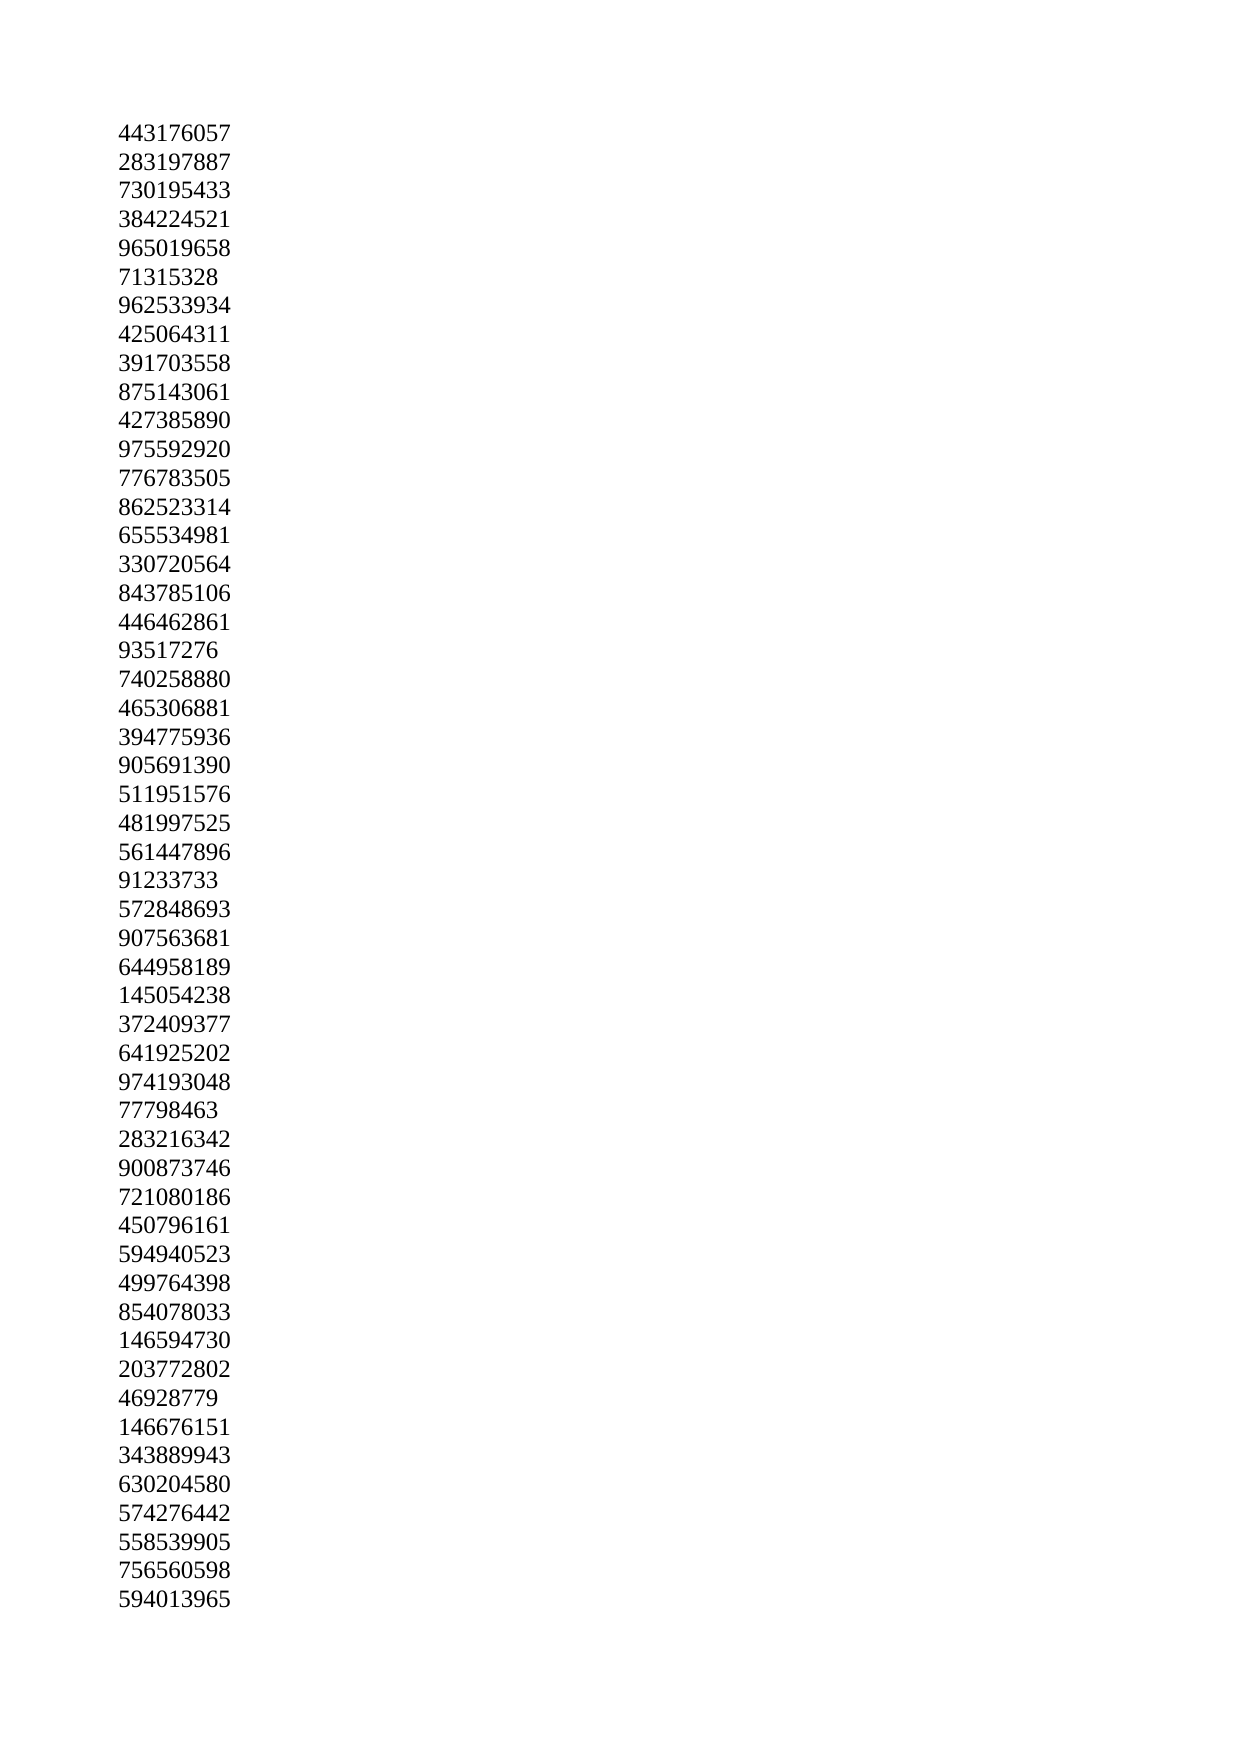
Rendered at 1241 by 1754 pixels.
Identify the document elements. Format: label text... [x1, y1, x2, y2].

table_cell 146676151 [118, 1412, 1122, 1441]
table_cell 283216342 [118, 1124, 1122, 1153]
table_cell 425064311 [118, 319, 1122, 348]
table_cell 394775936 [118, 722, 1122, 751]
table_cell 641925202 [118, 1038, 1122, 1067]
table_cell 427385890 [118, 406, 1122, 434]
table_cell 481997525 [118, 808, 1122, 837]
table_cell 975592920 [118, 434, 1122, 463]
table_cell 574276442 [118, 1498, 1122, 1527]
table_cell 146594730 [118, 1326, 1122, 1354]
table_cell 561447896 [118, 837, 1122, 866]
table_cell 974193048 [118, 1067, 1122, 1096]
table_cell 905691390 [118, 751, 1122, 779]
table_cell 655534981 [118, 521, 1122, 549]
table_cell 730195433 [118, 176, 1122, 204]
table_cell 93517276 [118, 636, 1122, 664]
table_cell 965019658 [118, 233, 1122, 262]
table_cell 962533934 [118, 291, 1122, 319]
table_cell 91233733 [118, 866, 1122, 894]
table_cell 875143061 [118, 377, 1122, 406]
table_cell 572848693 [118, 894, 1122, 923]
table_cell 372409377 [118, 1009, 1122, 1038]
table_cell 630204580 [118, 1469, 1122, 1498]
table_cell 450796161 [118, 1211, 1122, 1239]
table_cell 511951576 [118, 779, 1122, 808]
table_cell 854078033 [118, 1297, 1122, 1326]
table_cell 145054238 [118, 981, 1122, 1009]
table_cell 446462861 [118, 607, 1122, 636]
table_cell 46928779 [118, 1383, 1122, 1412]
table_cell 391703558 [118, 348, 1122, 377]
table_cell 203772802 [118, 1354, 1122, 1383]
table_cell 900873746 [118, 1153, 1122, 1182]
table_cell 862523314 [118, 492, 1122, 521]
table_cell 594940523 [118, 1239, 1122, 1268]
table_cell 330720564 [118, 549, 1122, 578]
table_cell 465306881 [118, 693, 1122, 722]
table_cell 644958189 [118, 952, 1122, 981]
table_cell 721080186 [118, 1182, 1122, 1211]
table_cell 384224521 [118, 204, 1122, 233]
table_cell 71315328 [118, 262, 1122, 291]
table_cell 558539905 [118, 1527, 1122, 1556]
table_cell 594013965 [118, 1584, 1122, 1613]
table_cell 843785106 [118, 578, 1122, 607]
table_cell 776783505 [118, 463, 1122, 492]
table_cell 343889943 [118, 1441, 1122, 1469]
table_cell 499764398 [118, 1268, 1122, 1297]
table_cell 907563681 [118, 923, 1122, 952]
table_cell 443176057 [118, 118, 1122, 147]
table_cell 756560598 [118, 1556, 1122, 1584]
table_cell 740258880 [118, 664, 1122, 693]
table_cell 283197887 [118, 147, 1122, 176]
table_cell 77798463 [118, 1096, 1122, 1124]
